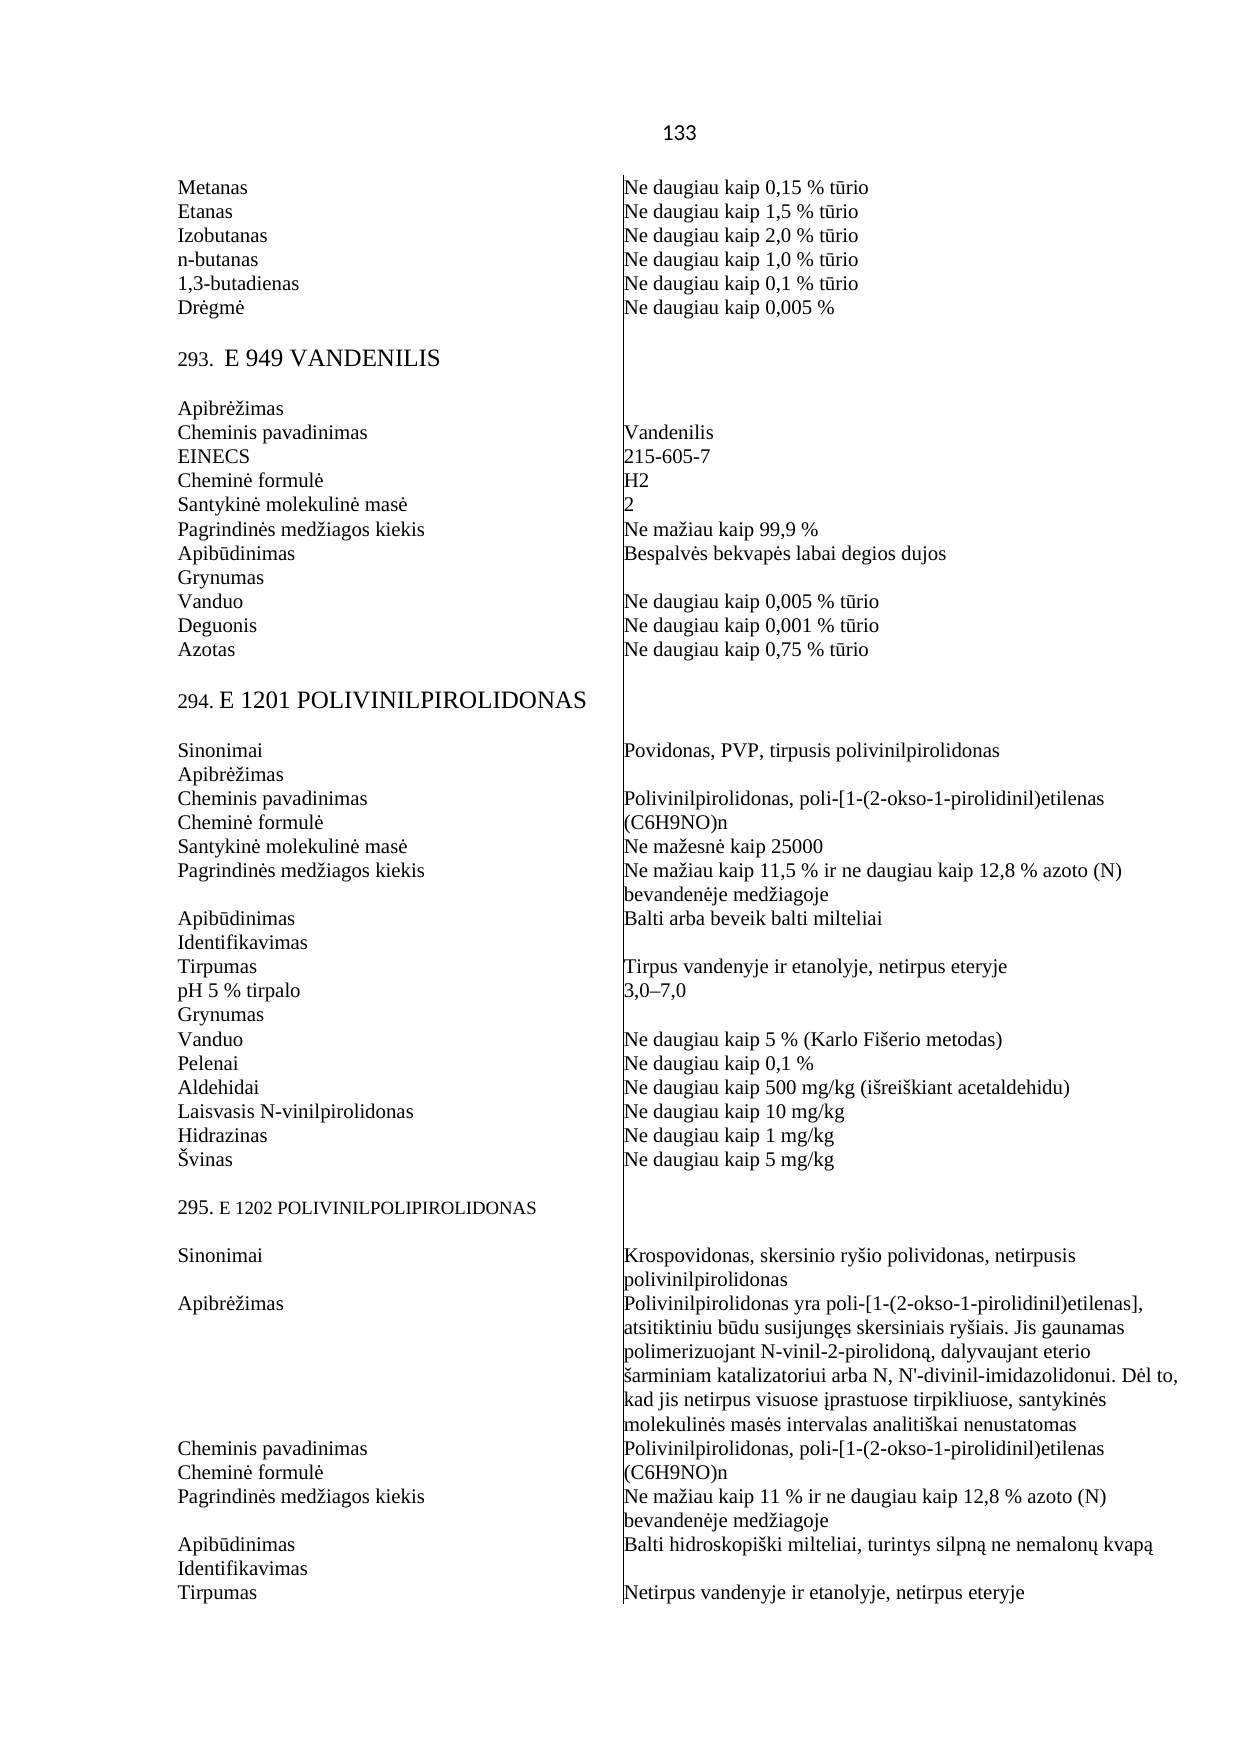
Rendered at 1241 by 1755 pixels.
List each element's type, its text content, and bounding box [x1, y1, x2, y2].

table_cell Cheminis pavadinimas [177, 1436, 623, 1459]
table_cell Aldehidai [177, 1075, 623, 1099]
table_cell Santykinė molekulinė masė [177, 493, 623, 516]
table_cell Polivinilpirolidonas yra poli-[1-(2-okso-1-pirolidinil)etilenas], atsitiktiniu būdu susijungęs skersiniais ryšiais. Jis gaunamas polimerizuojant N-vinil-2-pirolidoną, dalyvaujant eterio šarminiam katalizatoriui arba N, N'-divinil-imidazolidonui. Dėl to, kad jis netirpus visuose įprastuose tirpikliuose, santykinės molekulinės masės intervalas analitiškai nenustatomas [624, 1291, 1181, 1436]
table_cell [624, 685, 1181, 714]
table_cell Apibrėžimas [177, 1291, 623, 1436]
table_cell Hidrazinas [177, 1123, 623, 1147]
table_cell [624, 1171, 1181, 1195]
table_cell Švinas [177, 1147, 623, 1171]
table_cell [624, 396, 1181, 420]
table_cell [624, 762, 1181, 786]
table_cell Ne daugiau kaip 10 mg/kg [624, 1099, 1181, 1123]
table_cell Vanduo [177, 589, 623, 613]
table_cell Cheminė formulė [177, 1460, 623, 1484]
table_cell [177, 319, 623, 343]
table_cell [177, 1219, 623, 1243]
table_cell Deguonis [177, 613, 623, 637]
table_cell (C6H9NO)n [624, 810, 1181, 834]
table_cell n-butanas [177, 247, 623, 271]
table_cell Apibūdinimas [177, 1532, 623, 1556]
table_cell [177, 372, 623, 396]
table_cell Tirpumas [177, 954, 623, 978]
table_cell Laisvasis N-vinilpirolidonas [177, 1099, 623, 1123]
table_cell Ne mažiau kaip 11,5 % ir ne daugiau kaip 12,8 % azoto (N) bevandenėje medžiagoje [624, 858, 1181, 906]
table_cell 3,0–7,0 [624, 978, 1181, 1002]
table_cell Vandenilis [624, 420, 1181, 444]
table_cell Grynumas [177, 565, 623, 589]
table_cell Pagrindinės medžiagos kiekis [177, 1484, 623, 1532]
table_cell Cheminis pavadinimas [177, 420, 623, 444]
table_cell Metanas [177, 175, 623, 199]
table_cell Bespalvės bekvapės labai degios dujos [624, 541, 1181, 564]
table_cell Ne daugiau kaip 0,001 % tūrio [624, 613, 1181, 637]
table_cell Izobutanas [177, 223, 623, 247]
table_cell Ne daugiau kaip 500 mg/kg (išreiškiant acetaldehidu) [624, 1075, 1181, 1099]
table_cell Identifikavimas [177, 930, 623, 954]
table_cell Pagrindinės medžiagos kiekis [177, 516, 623, 541]
table_cell Polivinilpirolidonas, poli-[1-(2-okso-1-pirolidinil)etilenas [624, 1436, 1181, 1459]
table_cell 2 [624, 493, 1181, 516]
table_cell Identifikavimas [177, 1556, 623, 1580]
table_cell [624, 1195, 1181, 1219]
table_cell Ne daugiau kaip 0,005 % tūrio [624, 589, 1181, 613]
table_cell Cheminis pavadinimas [177, 786, 623, 810]
table_cell 215-605-7 [624, 444, 1181, 468]
table_cell Netirpus vandenyje ir etanolyje, netirpus eteryje [624, 1580, 1181, 1604]
table_cell Drėgmė [177, 295, 623, 319]
table_cell Sinonimai [177, 738, 623, 762]
table_cell Tirpus vandenyje ir etanolyje, netirpus eteryje [624, 954, 1181, 978]
table_cell Tirpumas [177, 1580, 623, 1604]
table_cell Cheminė formulė [177, 810, 623, 834]
table_cell 1,3-butadienas [177, 271, 623, 295]
table_cell [177, 661, 623, 685]
table_cell 295. E 1202 POLIVINILPOLIPIROLIDONAS [177, 1195, 623, 1219]
table_cell Balti hidroskopiški milteliai, turintys silpną ne nemalonų kvapą [624, 1532, 1181, 1556]
table_cell [624, 319, 1181, 343]
table_cell Apibūdinimas [177, 541, 623, 564]
table_cell Sinonimai [177, 1243, 623, 1291]
table_cell Ne daugiau kaip 0,1 % tūrio [624, 271, 1181, 295]
table_cell Ne daugiau kaip 0,15 % tūrio [624, 175, 1181, 199]
table_cell [624, 661, 1181, 685]
table_cell [624, 1003, 1181, 1026]
table_cell H2 [624, 468, 1181, 492]
table_cell Ne daugiau kaip 1,5 % tūrio [624, 199, 1181, 223]
table_cell [177, 1171, 623, 1195]
table_cell Ne mažesnė kaip 25000 [624, 834, 1181, 858]
table_cell [624, 565, 1181, 589]
table_cell [624, 1556, 1181, 1580]
table_cell Cheminė formulė [177, 468, 623, 492]
table_cell Azotas [177, 637, 623, 661]
table_cell Ne daugiau kaip 0,75 % tūrio [624, 637, 1181, 661]
table_cell Vanduo [177, 1026, 623, 1051]
table_cell EINECS [177, 444, 623, 468]
table_cell [624, 1219, 1181, 1243]
table_cell [177, 714, 623, 738]
table_cell Pelenai [177, 1051, 623, 1074]
table_cell Ne mažiau kaip 99,9 % [624, 516, 1181, 541]
table_cell Polivinilpirolidonas, poli-[1-(2-okso-1-pirolidinil)etilenas [624, 786, 1181, 810]
table_cell (C6H9NO)n [624, 1460, 1181, 1484]
table_cell Apibrėžimas [177, 396, 623, 420]
table_cell [624, 343, 1181, 372]
table_cell Povidonas, PVP, tirpusis polivinilpirolidonas [624, 738, 1181, 762]
table_cell 294. E 1201 POLIVINILPIROLIDONAS [177, 685, 623, 714]
table_cell Pagrindinės medžiagos kiekis [177, 858, 623, 906]
table_cell Ne daugiau kaip 5 % (Karlo Fišerio metodas) [624, 1026, 1181, 1051]
table_cell Ne daugiau kaip 2,0 % tūrio [624, 223, 1181, 247]
table_cell Etanas [177, 199, 623, 223]
table_cell Ne daugiau kaip 0,1 % [624, 1051, 1181, 1074]
table_cell pH 5 % tirpalo [177, 978, 623, 1002]
table_cell Ne daugiau kaip 1,0 % tūrio [624, 247, 1181, 271]
table_cell Grynumas [177, 1003, 623, 1026]
table_cell Krospovidonas, skersinio ryšio polividonas, netirpusis polivinilpirolidonas [624, 1243, 1181, 1291]
table_cell Santykinė molekulinė masė [177, 834, 623, 858]
table_cell Ne mažiau kaip 11 % ir ne daugiau kaip 12,8 % azoto (N) bevandenėje medžiagoje [624, 1484, 1181, 1532]
table_cell Apibūdinimas [177, 906, 623, 930]
table_cell [624, 372, 1181, 396]
table_cell 293. E 949 VANDENILIS [177, 343, 623, 372]
table_cell Ne daugiau kaip 5 mg/kg [624, 1147, 1181, 1171]
table_cell [624, 714, 1181, 738]
table_cell Ne daugiau kaip 1 mg/kg [624, 1123, 1181, 1147]
table_cell Ne daugiau kaip 0,005 % [624, 295, 1181, 319]
table_cell Apibrėžimas [177, 762, 623, 786]
table_cell Balti arba beveik balti milteliai [624, 906, 1181, 930]
table_cell [624, 930, 1181, 954]
